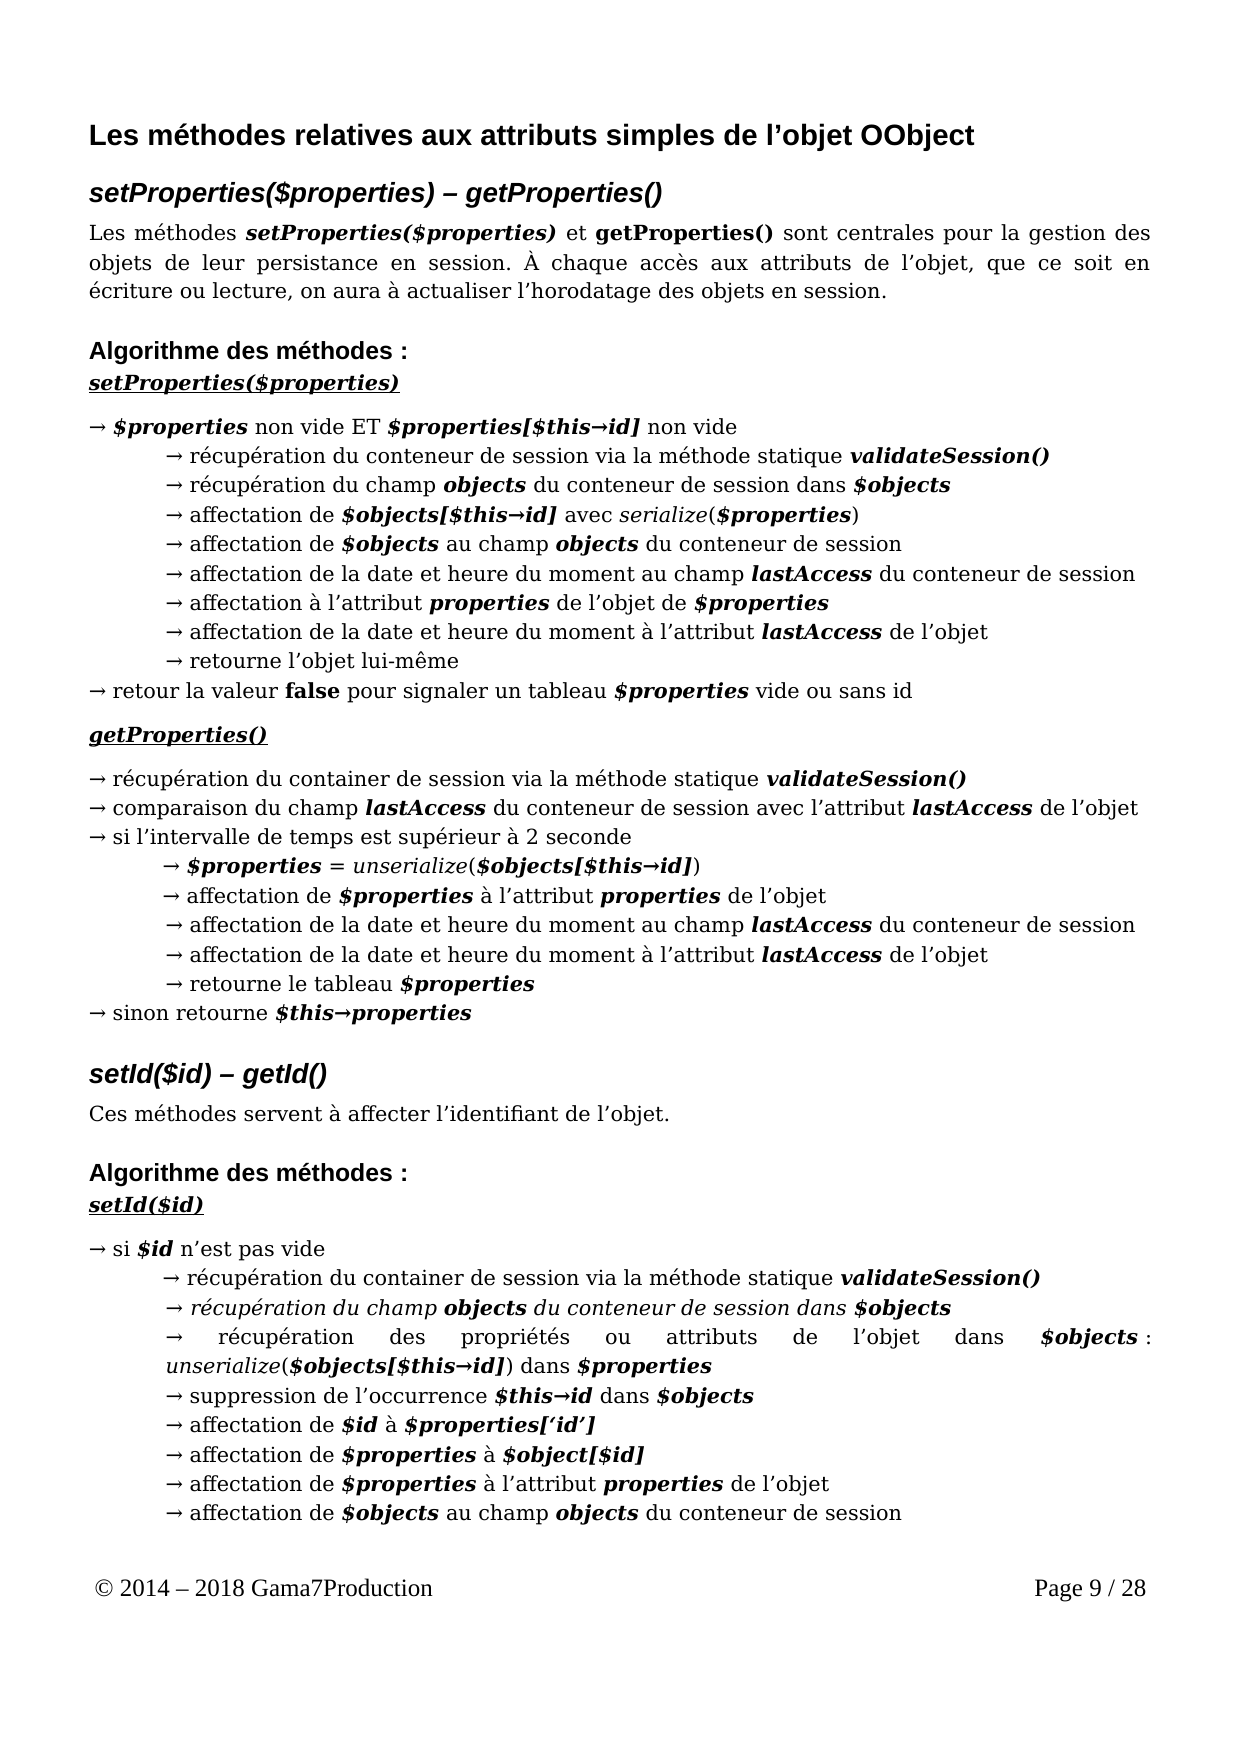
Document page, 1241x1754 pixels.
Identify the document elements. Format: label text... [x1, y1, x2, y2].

text setId($id) [88, 1193, 1152, 1217]
text → affectation de $objects[$this→id] avec serialize($properties) [165, 503, 1152, 527]
text → affectation de $id à $properties[‘id’] [165, 1413, 1152, 1438]
subtitle Les méthodes relatives aux attributs simples de l’objet OObject [88, 118, 1152, 152]
text → affectation de la date et heure du moment à l’attribut lastAccess de l’objet [165, 942, 1152, 967]
text Ces méthodes servent à affecter l’identifiant de l’objet. [88, 1102, 1152, 1126]
text → affectation à l’attribut properties de l’objet de $properties [165, 591, 1152, 615]
text → sinon retourne $this→properties [88, 1001, 1152, 1026]
text → affectation de la date et heure du moment au champ lastAccess du conteneur de session [165, 561, 1152, 586]
text → récupération du champ objects du conteneur de session dans $objects [165, 1296, 1152, 1320]
text → si l’intervalle de temps est supérieur à 2 seconde [88, 825, 1152, 849]
text → suppression de l’occurrence $this→id dans $objects [165, 1384, 1152, 1408]
subtitle Algorithme des méthodes : [88, 1158, 1152, 1187]
text → affectation de la date et heure du moment au champ lastAccess du conteneur de session [165, 913, 1152, 937]
text → récupération des propriétés ou attributs de l’objet dans $objects : unserialize($objects[$this→id]) dans $properties [165, 1325, 1152, 1379]
text → affectation de $objects au champ objects du conteneur de session [165, 532, 1152, 556]
text setProperties($properties) [88, 371, 1152, 395]
subtitle setId($id) – getId() [88, 1058, 1152, 1089]
text → retour la valeur false pour signaler un tableau $properties vide ou sans id [88, 678, 1152, 703]
text → récupération du container de session via la méthode statique validateSession() [88, 766, 1152, 791]
text → affectation de $properties à $object[$id] [165, 1442, 1152, 1467]
text → si $id n’est pas vide [88, 1237, 1152, 1261]
text → affectation de la date et heure du moment à l’attribut lastAccess de l’objet [165, 620, 1152, 644]
text → affectation de $properties à l’attribut properties de l’objet [165, 1472, 1152, 1496]
text → retourne l’objet lui-même [165, 649, 1152, 674]
text → $properties non vide ET $properties[$this→id] non vide [88, 414, 1152, 439]
text → $properties = unserialize($objects[$this→id]) [88, 854, 1152, 879]
text → affectation de $properties à l’attribut properties de l’objet [88, 884, 1152, 908]
text → comparaison du champ lastAccess du conteneur de session avec l’attribut lastAccess de l’objet [88, 796, 1152, 820]
text → récupération du champ objects du conteneur de session dans $objects [165, 473, 1152, 498]
text → retourne le tableau $properties [165, 972, 1152, 996]
subtitle setProperties($properties) – getProperties() [88, 177, 1152, 209]
text → récupération du conteneur de session via la méthode statique validateSession() [165, 444, 1152, 468]
text getProperties() [88, 722, 1152, 747]
text → affectation de $objects au champ objects du conteneur de session [165, 1501, 1152, 1526]
text → récupération du container de session via la méthode statique validateSession() [88, 1266, 1152, 1291]
text Les méthodes setProperties($properties) et getProperties() sont centrales pour la gestion des objets de leur persistance en session. À chaque accès aux attributs de l’objet, que ce soit en écriture ou lecture, on aura à actualiser l’horodatage des objets en session. [88, 221, 1152, 304]
subtitle Algorithme des méthodes : [88, 336, 1152, 364]
